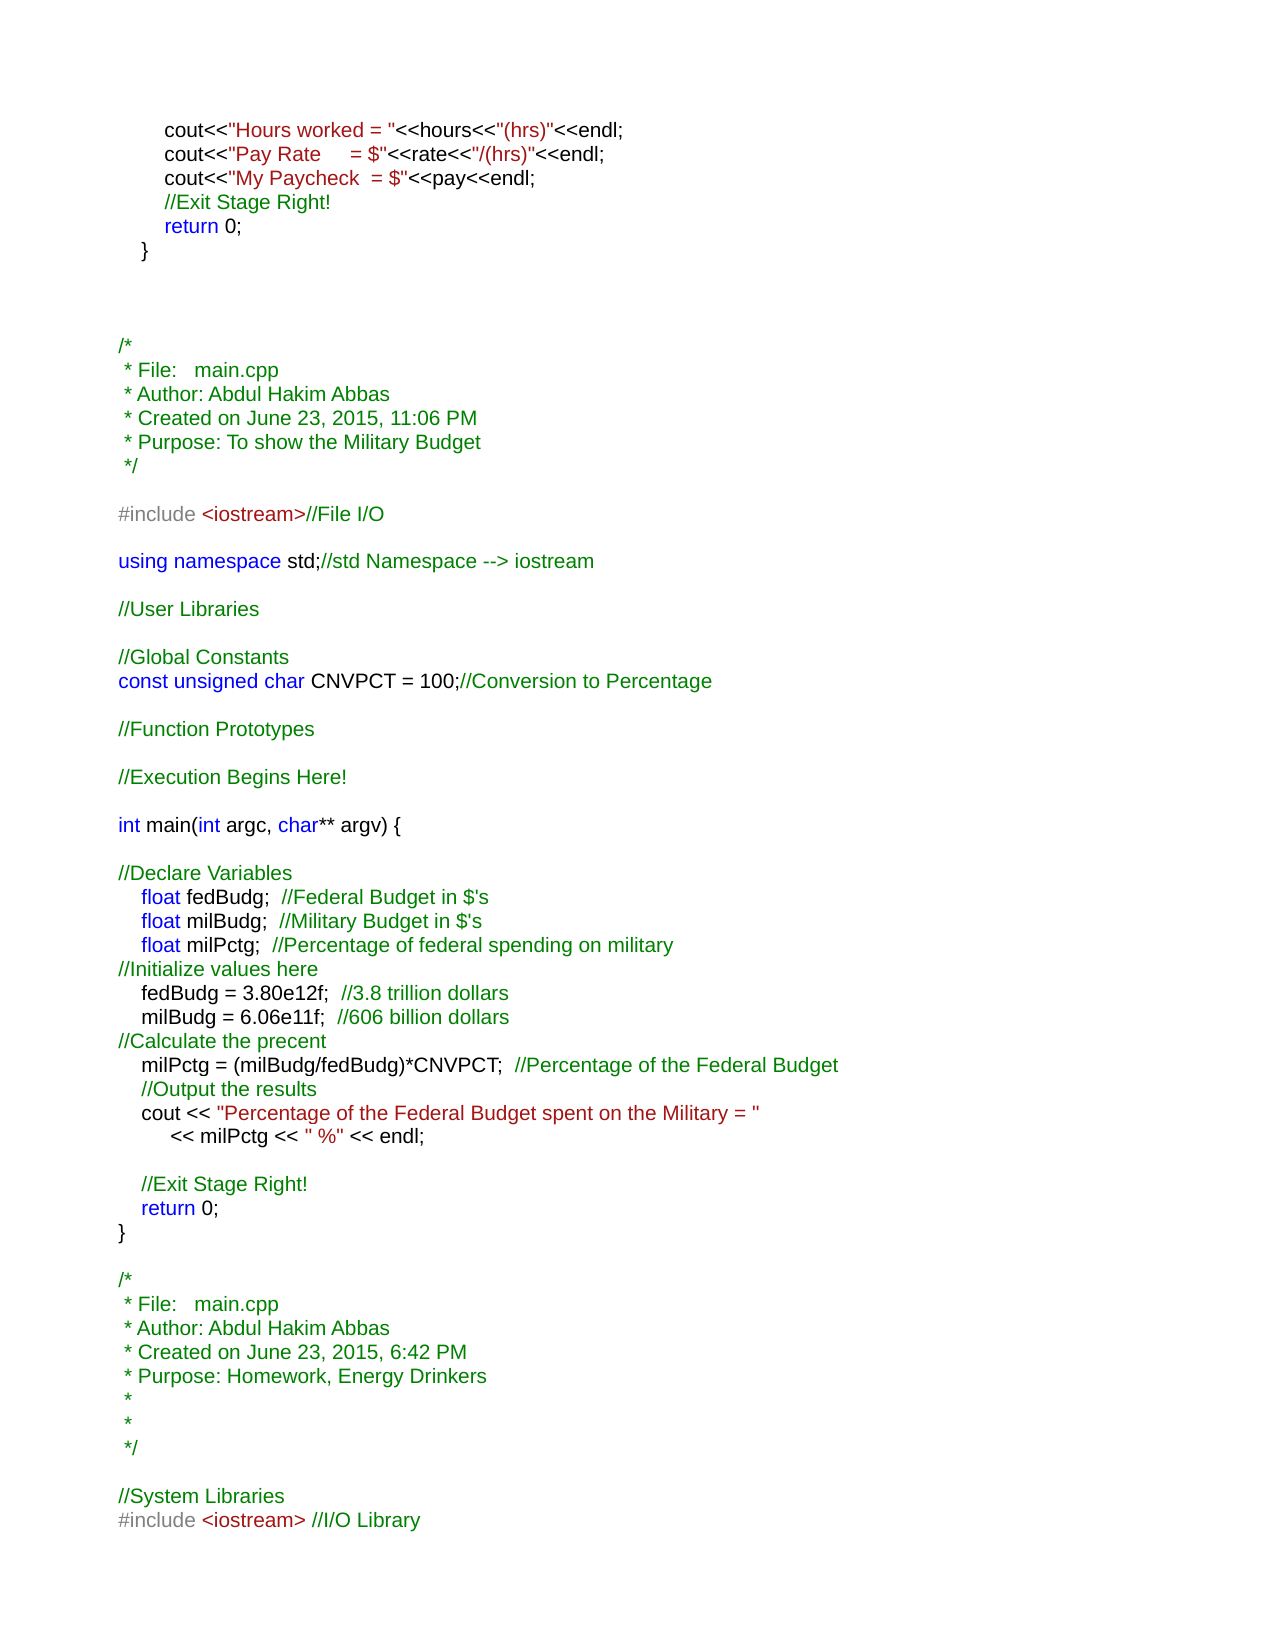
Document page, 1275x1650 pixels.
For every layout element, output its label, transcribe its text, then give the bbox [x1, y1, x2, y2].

text //Execution Begins Here! [118, 765, 1157, 789]
text * Created on June 23, 2015, 6:42 PM [118, 1340, 1157, 1364]
text //System Libraries [118, 1484, 1157, 1508]
text return 0; [118, 1196, 1157, 1220]
text * Author: Abdul Hakim Abbas [118, 382, 1157, 406]
text /* [118, 1268, 1157, 1292]
text * Purpose: To show the Military Budget [118, 429, 1157, 453]
text << milPctg << " %" << endl; [118, 1124, 1157, 1148]
text float milBudg; //Military Budget in $'s [118, 909, 1157, 933]
text //Initialize values here [118, 957, 1157, 981]
text } [118, 238, 1157, 262]
text fedBudg = 3.80e12f; //3.8 trillion dollars [118, 981, 1157, 1004]
text * File: main.cpp [118, 358, 1157, 382]
text cout << "Percentage of the Federal Budget spent on the Military = " [118, 1100, 1157, 1124]
text * File: main.cpp [118, 1292, 1157, 1316]
text * [118, 1412, 1157, 1436]
text using namespace std;//std Namespace --> iostream [118, 549, 1157, 573]
text return 0; [118, 214, 1157, 238]
text */ [118, 453, 1157, 477]
text */ [118, 1436, 1157, 1460]
text int main(int argc, char** argv) { [118, 813, 1157, 837]
text /* [118, 334, 1157, 358]
text //Global Constants [118, 645, 1157, 669]
text //Exit Stage Right! [118, 1172, 1157, 1196]
text cout<<"Pay Rate = $"<<rate<<"/(hrs)"<<endl; [118, 142, 1157, 166]
text cout<<"Hours worked = "<<hours<<"(hrs)"<<endl; [118, 118, 1157, 142]
text * Created on June 23, 2015, 11:06 PM [118, 406, 1157, 429]
text //Exit Stage Right! [118, 190, 1157, 214]
text * Purpose: Homework, Energy Drinkers [118, 1364, 1157, 1388]
text //Output the results [118, 1076, 1157, 1100]
text //Declare Variables [118, 861, 1157, 885]
text * [118, 1388, 1157, 1412]
text //User Libraries [118, 597, 1157, 621]
text //Function Prototypes [118, 717, 1157, 741]
text float fedBudg; //Federal Budget in $'s [118, 885, 1157, 909]
text } [118, 1220, 1157, 1244]
text cout<<"My Paycheck = $"<<pay<<endl; [118, 166, 1157, 190]
text * Author: Abdul Hakim Abbas [118, 1316, 1157, 1340]
text #include <iostream> //I/O Library [118, 1508, 1157, 1532]
text //Calculate the precent [118, 1028, 1157, 1052]
text milBudg = 6.06e11f; //606 billion dollars [118, 1004, 1157, 1028]
text float milPctg; //Percentage of federal spending on military [118, 933, 1157, 957]
text milPctg = (milBudg/fedBudg)*CNVPCT; //Percentage of the Federal Budget [118, 1052, 1157, 1076]
text const unsigned char CNVPCT = 100;//Conversion to Percentage [118, 669, 1157, 693]
text #include <iostream>//File I/O [118, 501, 1157, 525]
